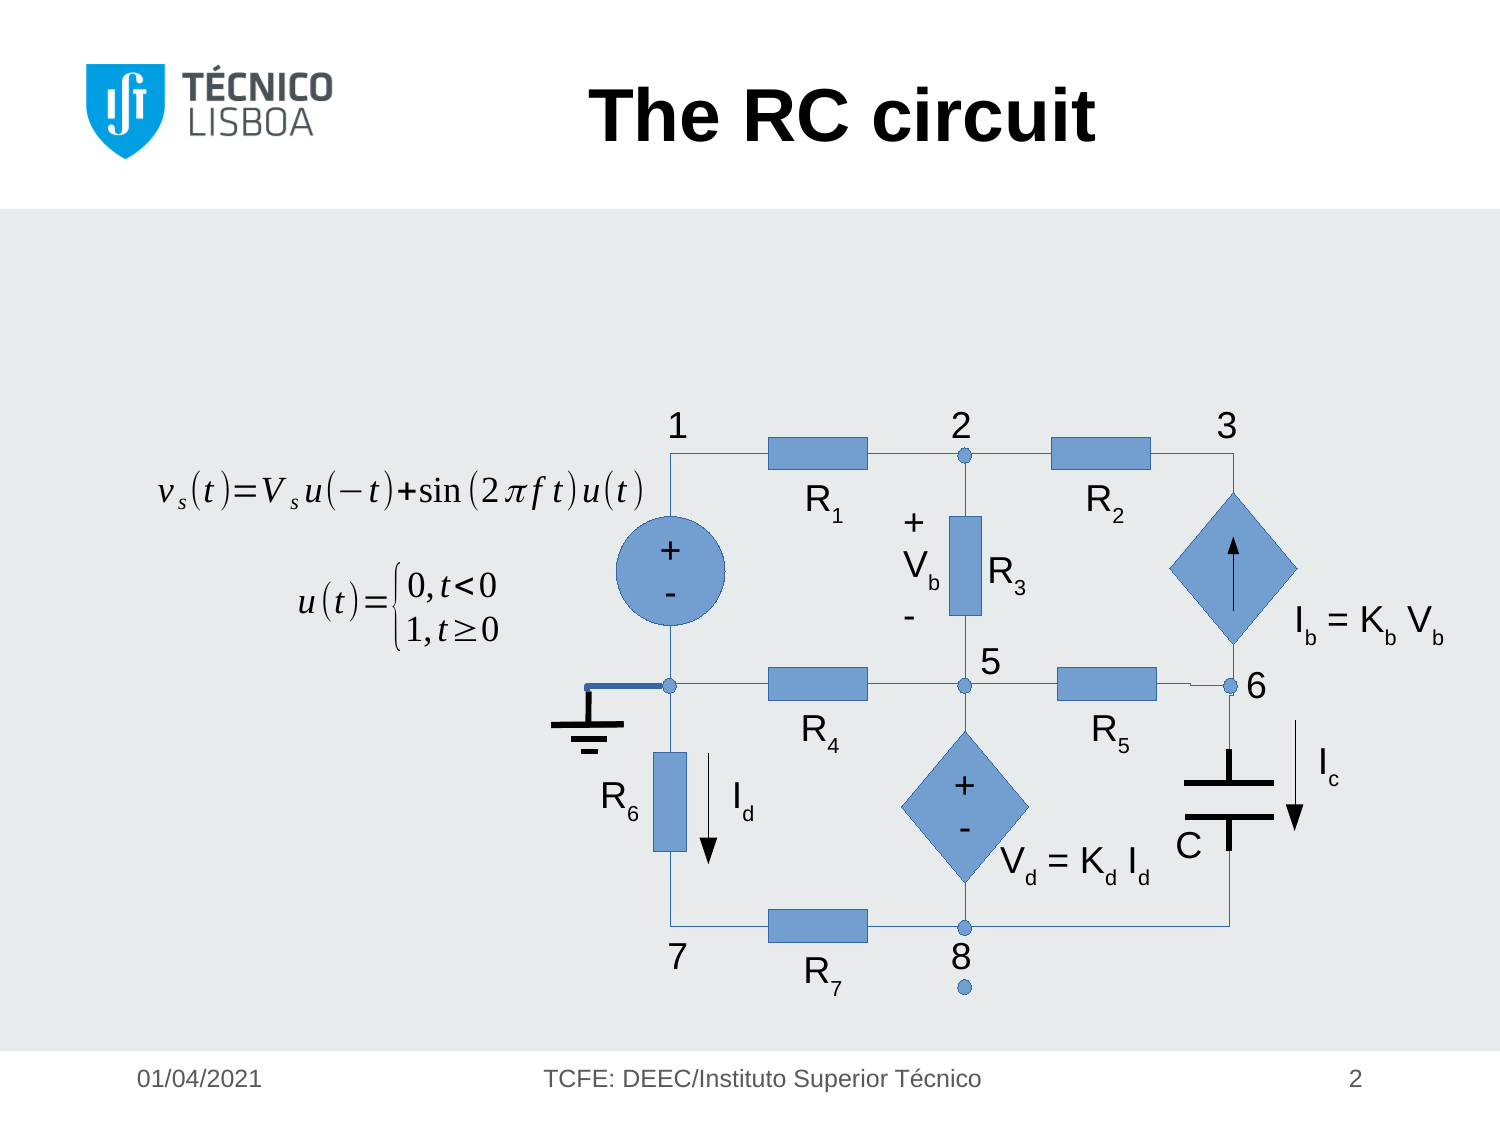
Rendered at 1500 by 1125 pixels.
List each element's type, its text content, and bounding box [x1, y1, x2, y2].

text_box [768, 667, 868, 701]
text_box [957, 920, 972, 928]
text_box + - [653, 516, 726, 626]
text_box [1057, 667, 1157, 701]
text_box 5 [965, 633, 1017, 690]
text_box Ib = Kb Vb [1279, 591, 1460, 657]
text_box + - [901, 730, 1029, 883]
text_box [1051, 437, 1151, 470]
text_box R7 [788, 942, 858, 1009]
text_box [957, 678, 971, 694]
text_box 2 [936, 396, 987, 454]
text_box 7 [652, 928, 703, 986]
text_box R3 [972, 541, 1042, 608]
text_box R6 [585, 767, 655, 833]
text_box [957, 454, 972, 464]
text_box Vd = Kd Id [985, 832, 1176, 898]
text_box 1 [652, 396, 703, 454]
text_box [768, 909, 868, 943]
picture [0, 0, 1500, 1125]
text_box 3 [1201, 396, 1253, 454]
text_box R1 [789, 469, 859, 536]
text_box [662, 678, 677, 694]
chart [148, 468, 653, 654]
text_box [955, 516, 982, 616]
title The RC circuit [573, 40, 1409, 183]
text_box 6 [1231, 656, 1282, 714]
text_box [768, 437, 868, 470]
text_box C [1160, 817, 1230, 884]
text_box [653, 752, 687, 852]
text_box 8 [936, 928, 987, 986]
text_box Ic [1303, 732, 1431, 799]
text_box R4 [785, 700, 855, 767]
text_box [957, 986, 972, 995]
text_box [1169, 492, 1298, 644]
text_box R5 [1076, 700, 1145, 767]
text_box Id [717, 767, 826, 876]
text_box R2 [1070, 469, 1140, 536]
text_box + Vb - [888, 494, 955, 645]
text_box [1223, 678, 1231, 694]
